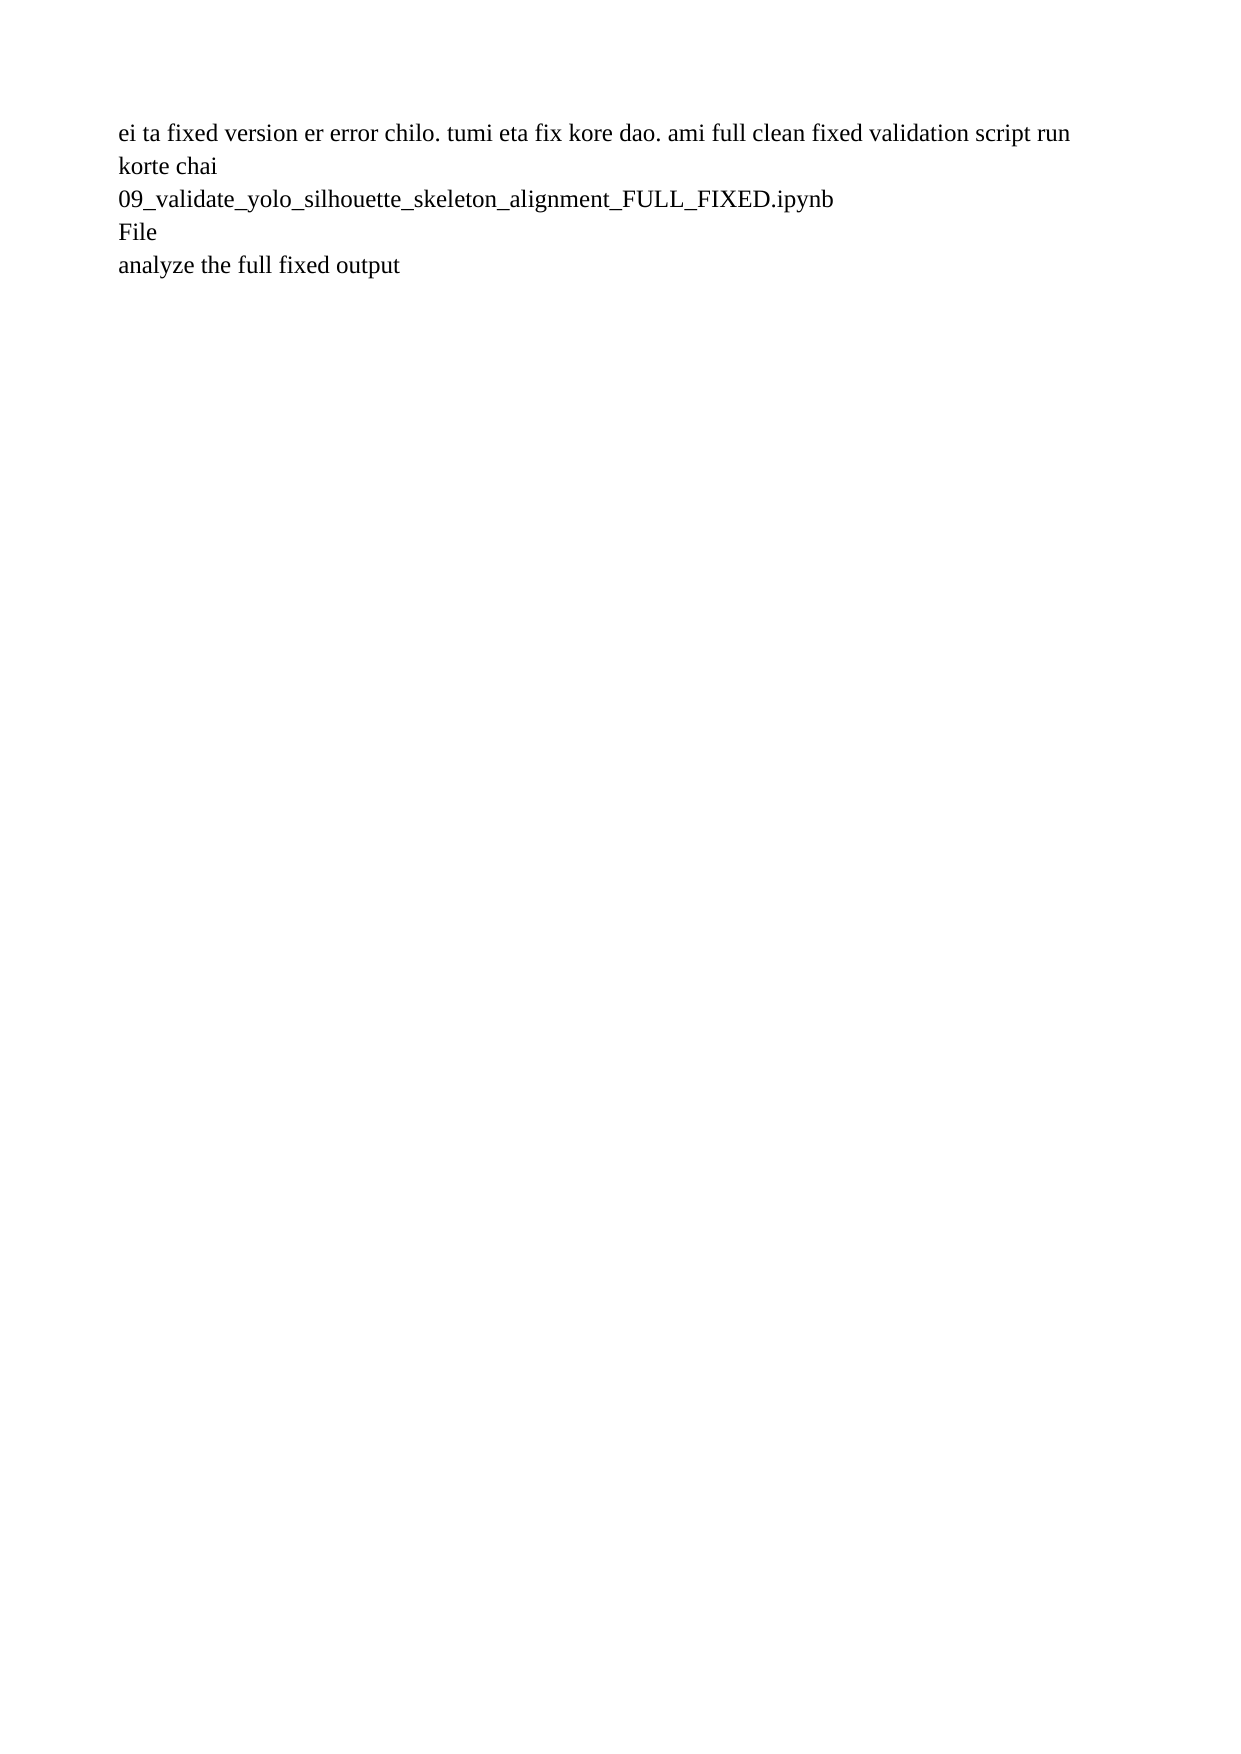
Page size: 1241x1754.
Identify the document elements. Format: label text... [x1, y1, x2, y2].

text 09_validate_yolo_silhouette_skeleton_alignment_FULL_FIXED.ipynb [118, 184, 1122, 213]
text ei ta fixed version er error chilo. tumi eta fix kore dao. ami full clean fixed validation script run korte chai [118, 118, 1122, 180]
text analyze the full fixed output [118, 250, 1122, 279]
text File [118, 217, 1122, 246]
